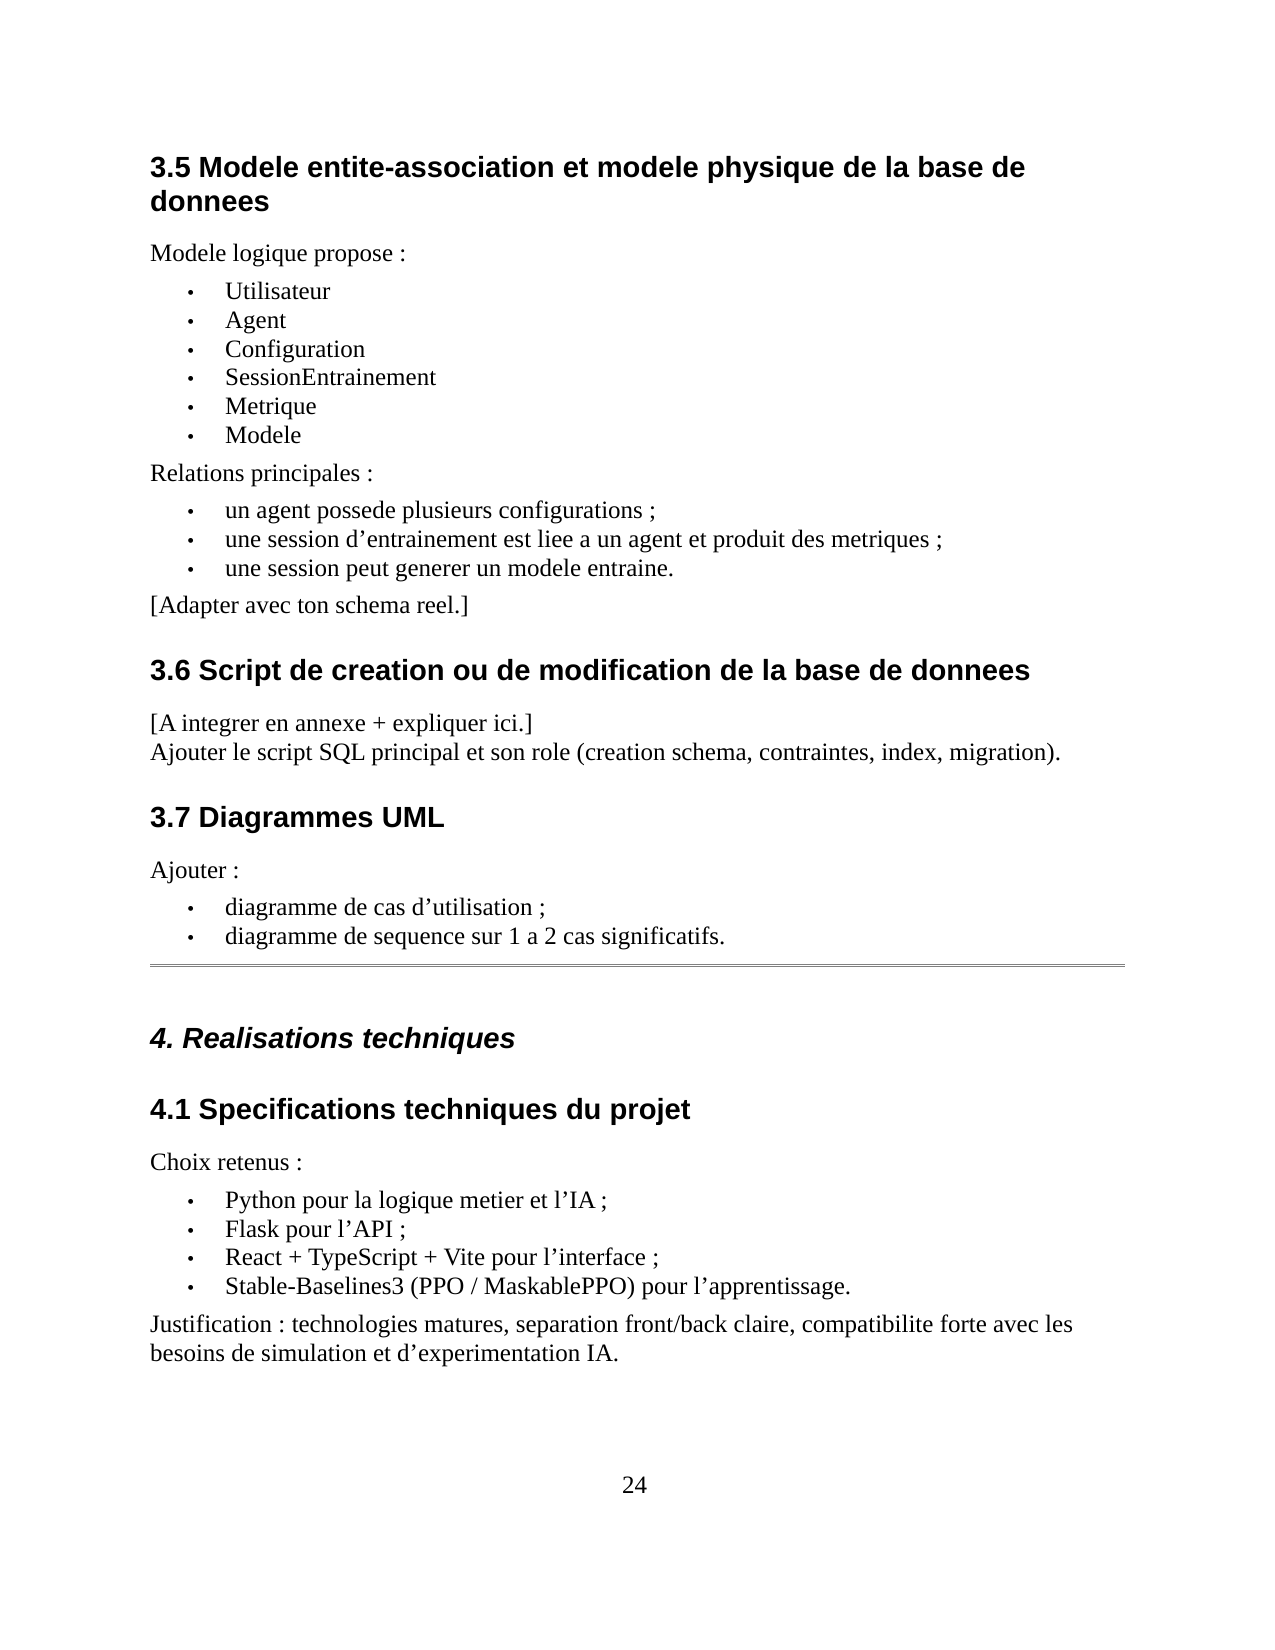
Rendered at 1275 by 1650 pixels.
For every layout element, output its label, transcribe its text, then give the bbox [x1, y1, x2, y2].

list Flask pour l’API ; [187, 1214, 1125, 1242]
text Choix retenus : [150, 1147, 1125, 1176]
subtitle 3.6 Script de creation ou de modification de la base de donnees [150, 653, 1125, 687]
subtitle 3.5 Modele entite-association et modele physique de la base de donnees [150, 150, 1125, 217]
subtitle 3.7 Diagrammes UML [150, 800, 1125, 833]
text Relations principales : [150, 458, 1125, 486]
list un agent possede plusieurs configurations ; [187, 495, 1125, 524]
list Modele [187, 420, 1125, 449]
subtitle 4.1 Specifications techniques du projet [150, 1092, 1125, 1126]
text [Adapter avec ton schema reel.] [150, 591, 1125, 619]
list Agent [187, 305, 1125, 334]
list une session peut generer un modele entraine. [187, 553, 1125, 582]
list React + TypeScript + Vite pour l’interface ; [187, 1242, 1125, 1271]
list Metrique [187, 391, 1125, 420]
list Configuration [187, 334, 1125, 362]
list Stable-Baselines3 (PPO / MaskablePPO) pour l’apprentissage. [187, 1271, 1125, 1300]
text Ajouter : [150, 855, 1125, 883]
text [A integrer en annexe + expliquer ici.] Ajouter le script SQL principal et son role (creation schema, contraintes, index, migration). [150, 708, 1125, 766]
list SessionEntrainement [187, 362, 1125, 391]
list diagramme de cas d’utilisation ; [187, 892, 1125, 921]
text Justification : technologies matures, separation front/back claire, compatibilite forte avec les besoins de simulation et d’experimentation IA. [150, 1309, 1125, 1366]
subtitle 4. Realisations techniques [150, 1021, 1125, 1055]
text Modele logique propose : [150, 238, 1125, 267]
list une session d’entrainement est liee a un agent et produit des metriques ; [187, 524, 1125, 553]
list diagramme de sequence sur 1 a 2 cas significatifs. [187, 921, 1125, 950]
list Python pour la logique metier et l’IA ; [187, 1185, 1125, 1214]
list Utilisateur [187, 276, 1125, 305]
